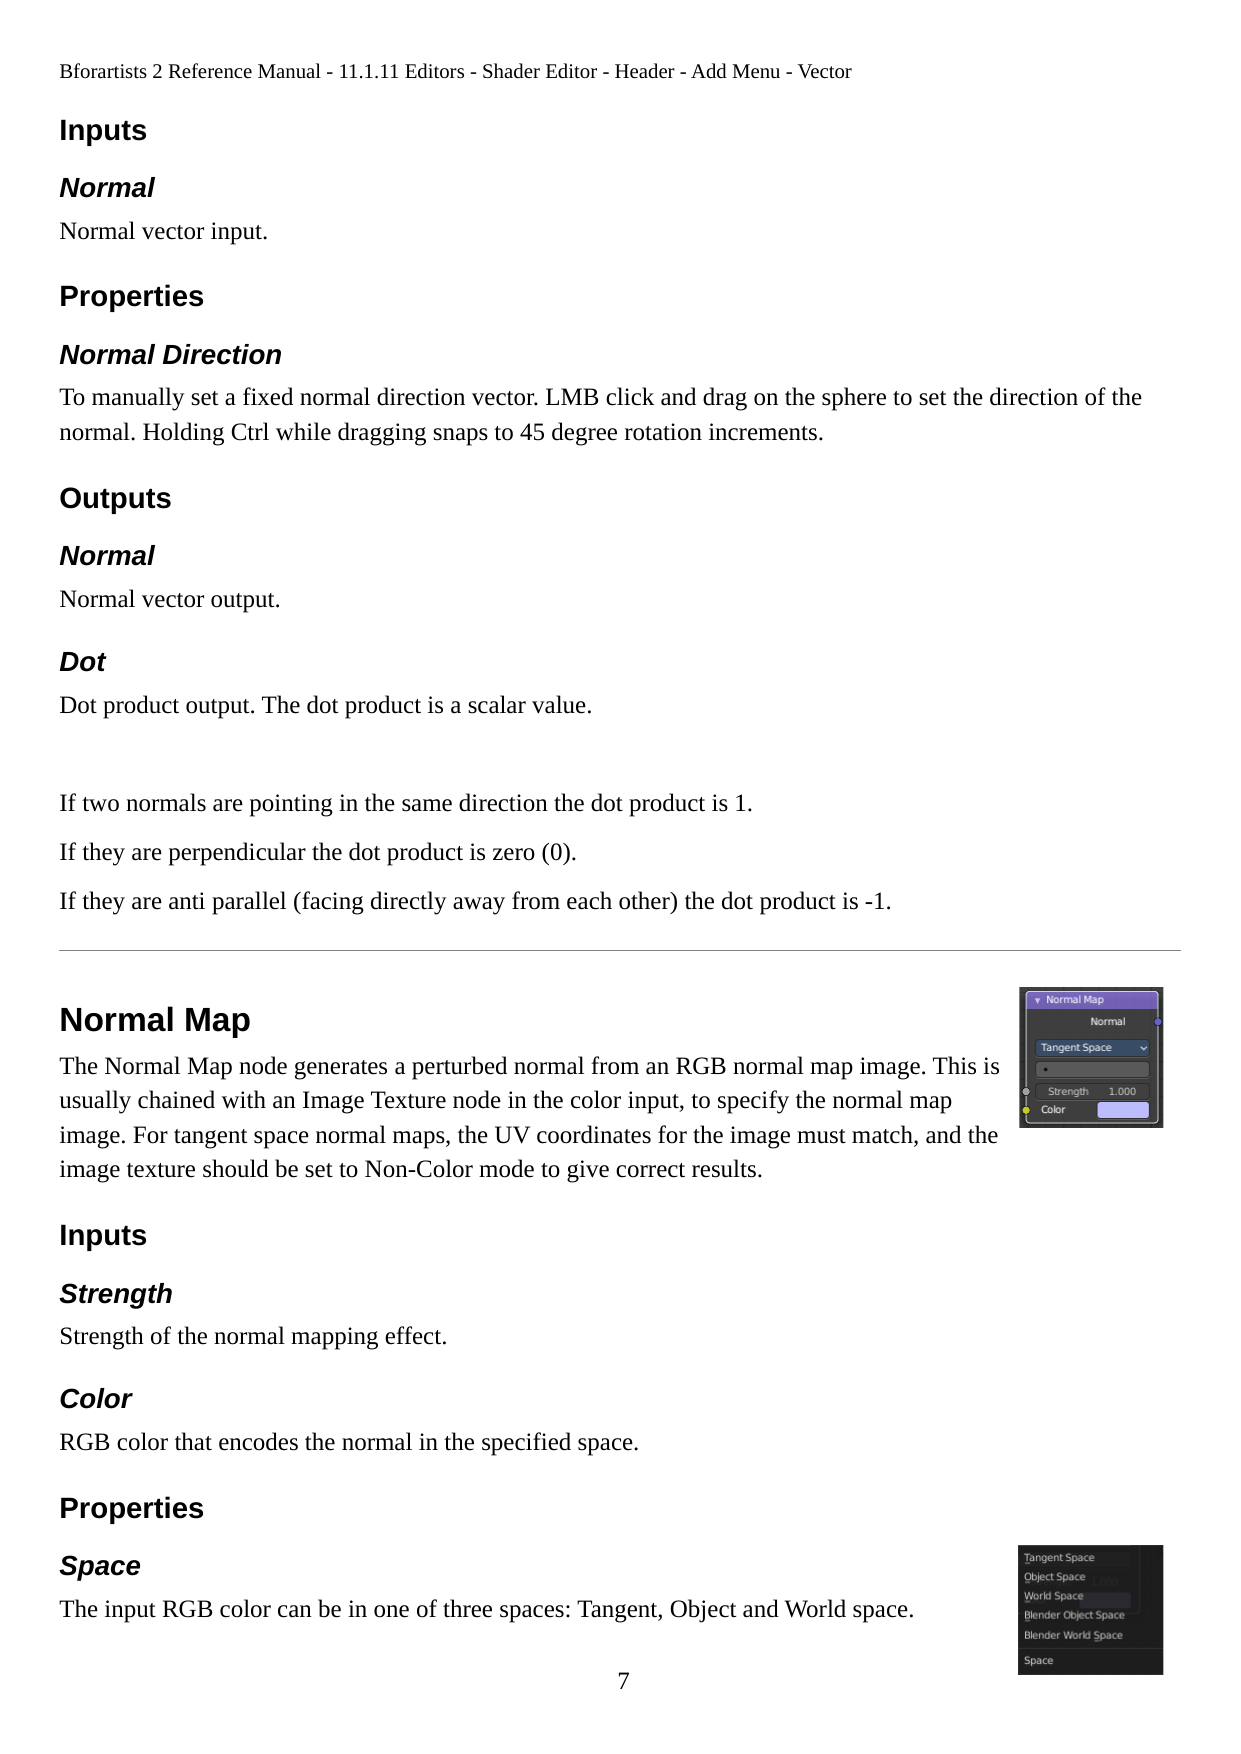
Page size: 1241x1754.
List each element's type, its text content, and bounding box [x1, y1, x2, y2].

subtitle Normal [59, 539, 1181, 571]
subtitle Normal Map [59, 1000, 1019, 1039]
text The input RGB color can be in one of three spaces: Tangent, Object and World space. [59, 1594, 1018, 1623]
subtitle Properties [59, 279, 1181, 313]
text The Normal Map node generates a perturbed normal from an RGB normal map image. This is usually chained with an Image Texture node in the color input, to specify the normal map image. For tangent space normal maps, the UV coordinates for the image must match, and the image texture should be set to Non-Color mode to give correct results. [59, 1051, 1181, 1183]
subtitle Inputs [59, 113, 1181, 146]
text Strength of the normal mapping effect. [59, 1321, 1181, 1350]
subtitle Inputs [59, 1218, 1181, 1252]
text If they are perpendicular the dot product is zero (0). [59, 837, 1181, 866]
subtitle [1164, 1550, 1181, 1582]
subtitle Normal [59, 171, 1181, 203]
subtitle Strength [59, 1277, 1181, 1309]
text Normal vector input. [59, 216, 1181, 244]
text If two normals are pointing in the same direction the dot product is 1. [59, 788, 1181, 817]
text RGB color that encodes the normal in the specified space. [59, 1427, 1181, 1456]
subtitle Properties [59, 1491, 1181, 1525]
text If they are anti parallel (facing directly away from each other) the dot product is -1. [59, 886, 1181, 915]
text Dot product output. The dot product is a scalar value. [59, 690, 1181, 718]
subtitle Normal Direction [59, 338, 1181, 370]
text Normal vector output. [59, 584, 1181, 612]
text To manually set a fixed normal direction vector. LMB click and drag on the sphere to set the direction of the normal. Holding Ctrl while dragging snaps to 45 degree rotation increments. [59, 382, 1181, 446]
subtitle Color [59, 1383, 1181, 1415]
subtitle Outputs [59, 481, 1181, 514]
subtitle Space [59, 1550, 1018, 1582]
subtitle Dot [59, 645, 1181, 677]
picture [1018, 1545, 1164, 1675]
picture [1019, 987, 1164, 1128]
subtitle [1164, 1000, 1181, 1039]
